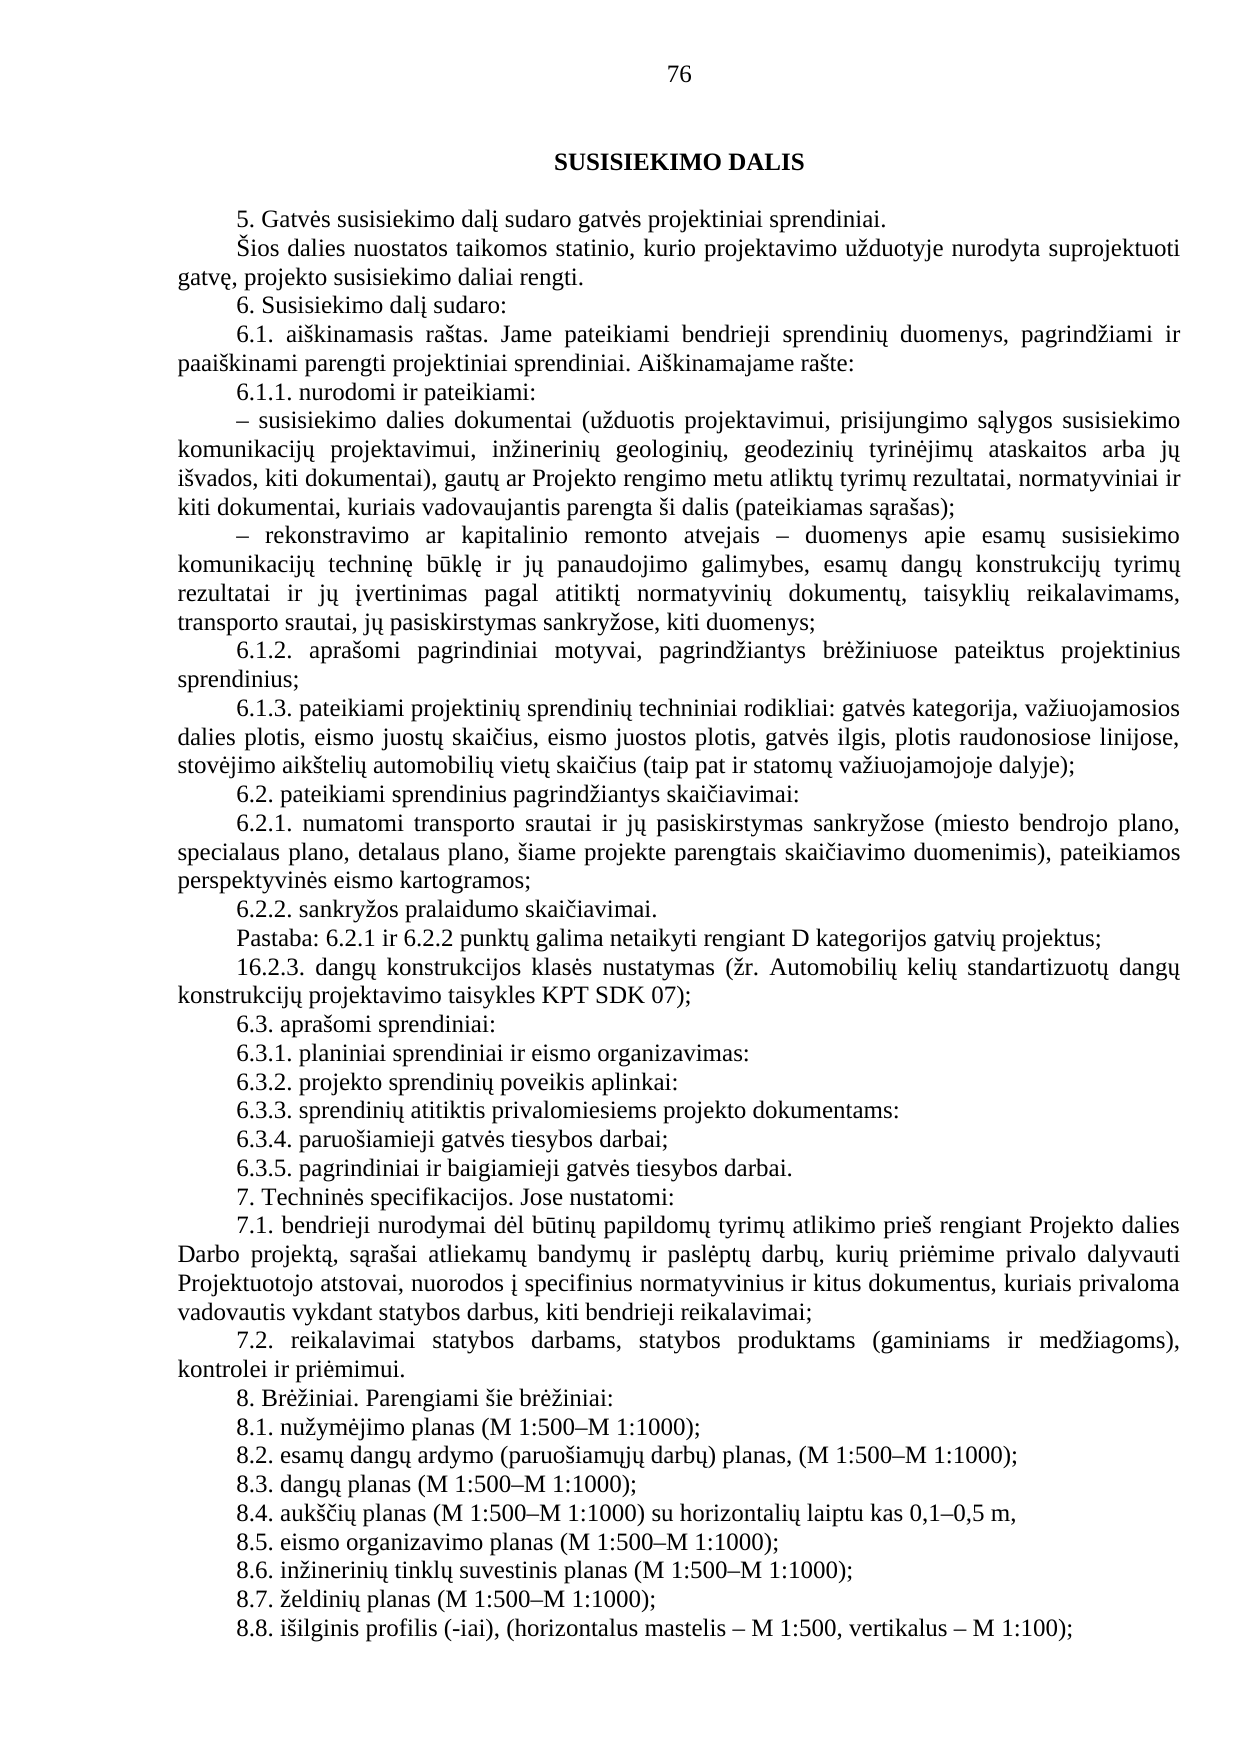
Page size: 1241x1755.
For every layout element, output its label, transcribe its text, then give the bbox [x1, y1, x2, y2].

text 6.3.3. sprendinių atitiktis privalomiesiems projekto dokumentams: [177, 1096, 1181, 1124]
text 5. Gatvės susisiekimo dalį sudaro gatvės projektiniai sprendiniai. [177, 204, 1181, 233]
text 7. Techninės specifikacijos. Jose nustatomi: [177, 1182, 1181, 1211]
text 6.3.4. paruošiamieji gatvės tiesybos darbai; [177, 1124, 1181, 1153]
text 16.2.3. dangų konstrukcijos klasės nustatymas (žr. Automobilių kelių standartizuotų dangų konstrukcijų projektavimo taisykles KPT SDK 07); [177, 952, 1181, 1009]
text 8.5. eismo organizavimo planas (M 1:500–M 1:1000); [177, 1527, 1181, 1556]
text 6.2.2. sankryžos pralaidumo skaičiavimai. [177, 894, 1181, 923]
text 8.7. želdinių planas (M 1:500–M 1:1000); [177, 1584, 1181, 1613]
text 6.3. aprašomi sprendiniai: [177, 1009, 1181, 1038]
text – rekonstravimo ar kapitalinio remonto atvejais – duomenys apie esamų susisiekimo komunikacijų techninę būklę ir jų panaudojimo galimybes, esamų dangų konstrukcijų tyrimų rezultatai ir jų įvertinimas pagal atitiktį normatyvinių dokumentų, taisyklių reikalavimams, transporto srautai, jų pasiskirstymas sankryžose, kiti duomenys; [177, 521, 1181, 636]
text 6.1.2. aprašomi pagrindiniai motyvai, pagrindžiantys brėžiniuose pateiktus projektinius sprendinius; [177, 636, 1181, 693]
text 8.3. dangų planas (M 1:500–M 1:1000); [177, 1469, 1181, 1498]
text 8.1. nužymėjimo planas (M 1:500–M 1:1000); [177, 1412, 1181, 1441]
text 7.1. bendrieji nurodymai dėl būtinų papildomų tyrimų atlikimo prieš rengiant Projekto dalies Darbo projektą, sąrašai atliekamų bandymų ir paslėptų darbų, kurių priėmime privalo dalyvauti Projektuotojo atstovai, nuorodos į specifinius normatyvinius ir kitus dokumentus, kuriais privaloma vadovautis vykdant statybos darbus, kiti bendrieji reikalavimai; [177, 1211, 1181, 1326]
text 7.2. reikalavimai statybos darbams, statybos produktams (gaminiams ir medžiagoms), kontrolei ir priėmimui. [177, 1326, 1181, 1383]
text 6.2.1. numatomi transporto srautai ir jų pasiskirstymas sankryžose (miesto bendrojo plano, specialaus plano, detalaus plano, šiame projekte parengtais skaičiavimo duomenimis), pateikiamos perspektyvinės eismo kartogramos; [177, 808, 1181, 894]
text 6. Susisiekimo dalį sudaro: [177, 291, 1181, 319]
text 8.8. išilginis profilis (-iai), (horizontalus mastelis – M 1:500, vertikalus – M 1:100); [177, 1613, 1181, 1642]
text Šios dalies nuostatos taikomos statinio, kurio projektavimo užduotyje nurodyta suprojektuoti gatvę, projekto susisiekimo daliai rengti. [177, 233, 1181, 291]
text SUSISIEKIMO DALIS [177, 147, 1181, 176]
text 6.1.1. nurodomi ir pateikiami: [177, 377, 1181, 406]
text Pastaba: 6.2.1 ir 6.2.2 punktų galima netaikyti rengiant D kategorijos gatvių projektus; [177, 923, 1181, 952]
text 6.1.3. pateikiami projektinių sprendinių techniniai rodikliai: gatvės kategorija, važiuojamosios dalies plotis, eismo juostų skaičius, eismo juostos plotis, gatvės ilgis, plotis raudonosiose linijose, stovėjimo aikštelių automobilių vietų skaičius (taip pat ir statomų važiuojamojoje dalyje); [177, 693, 1181, 779]
text 6.3.1. planiniai sprendiniai ir eismo organizavimas: [177, 1038, 1181, 1067]
text 6.3.5. pagrindiniai ir baigiamieji gatvės tiesybos darbai. [177, 1153, 1181, 1182]
text 8.4. aukščių planas (M 1:500–M 1:1000) su horizontalių laiptu kas 0,1–0,5 m, [177, 1498, 1181, 1527]
text 8.6. inžinerinių tinklų suvestinis planas (M 1:500–M 1:1000); [177, 1556, 1181, 1584]
text – susisiekimo dalies dokumentai (užduotis projektavimui, prisijungimo sąlygos susisiekimo komunikacijų projektavimui, inžinerinių geologinių, geodezinių tyrinėjimų ataskaitos arba jų išvados, kiti dokumentai), gautų ar Projekto rengimo metu atliktų tyrimų rezultatai, normatyviniai ir kiti dokumentai, kuriais vadovaujantis parengta ši dalis (pateikiamas sąrašas); [177, 406, 1181, 521]
text 6.1. aiškinamasis raštas. Jame pateikiami bendrieji sprendinių duomenys, pagrindžiami ir paaiškinami parengti projektiniai sprendiniai. Aiškinamajame rašte: [177, 319, 1181, 377]
text 6.3.2. projekto sprendinių poveikis aplinkai: [177, 1067, 1181, 1096]
text 6.2. pateikiami sprendinius pagrindžiantys skaičiavimai: [177, 779, 1181, 808]
text 8. Brėžiniai. Parengiami šie brėžiniai: [177, 1383, 1181, 1412]
text 8.2. esamų dangų ardymo (paruošiamųjų darbų) planas, (M 1:500–M 1:1000); [177, 1441, 1181, 1469]
